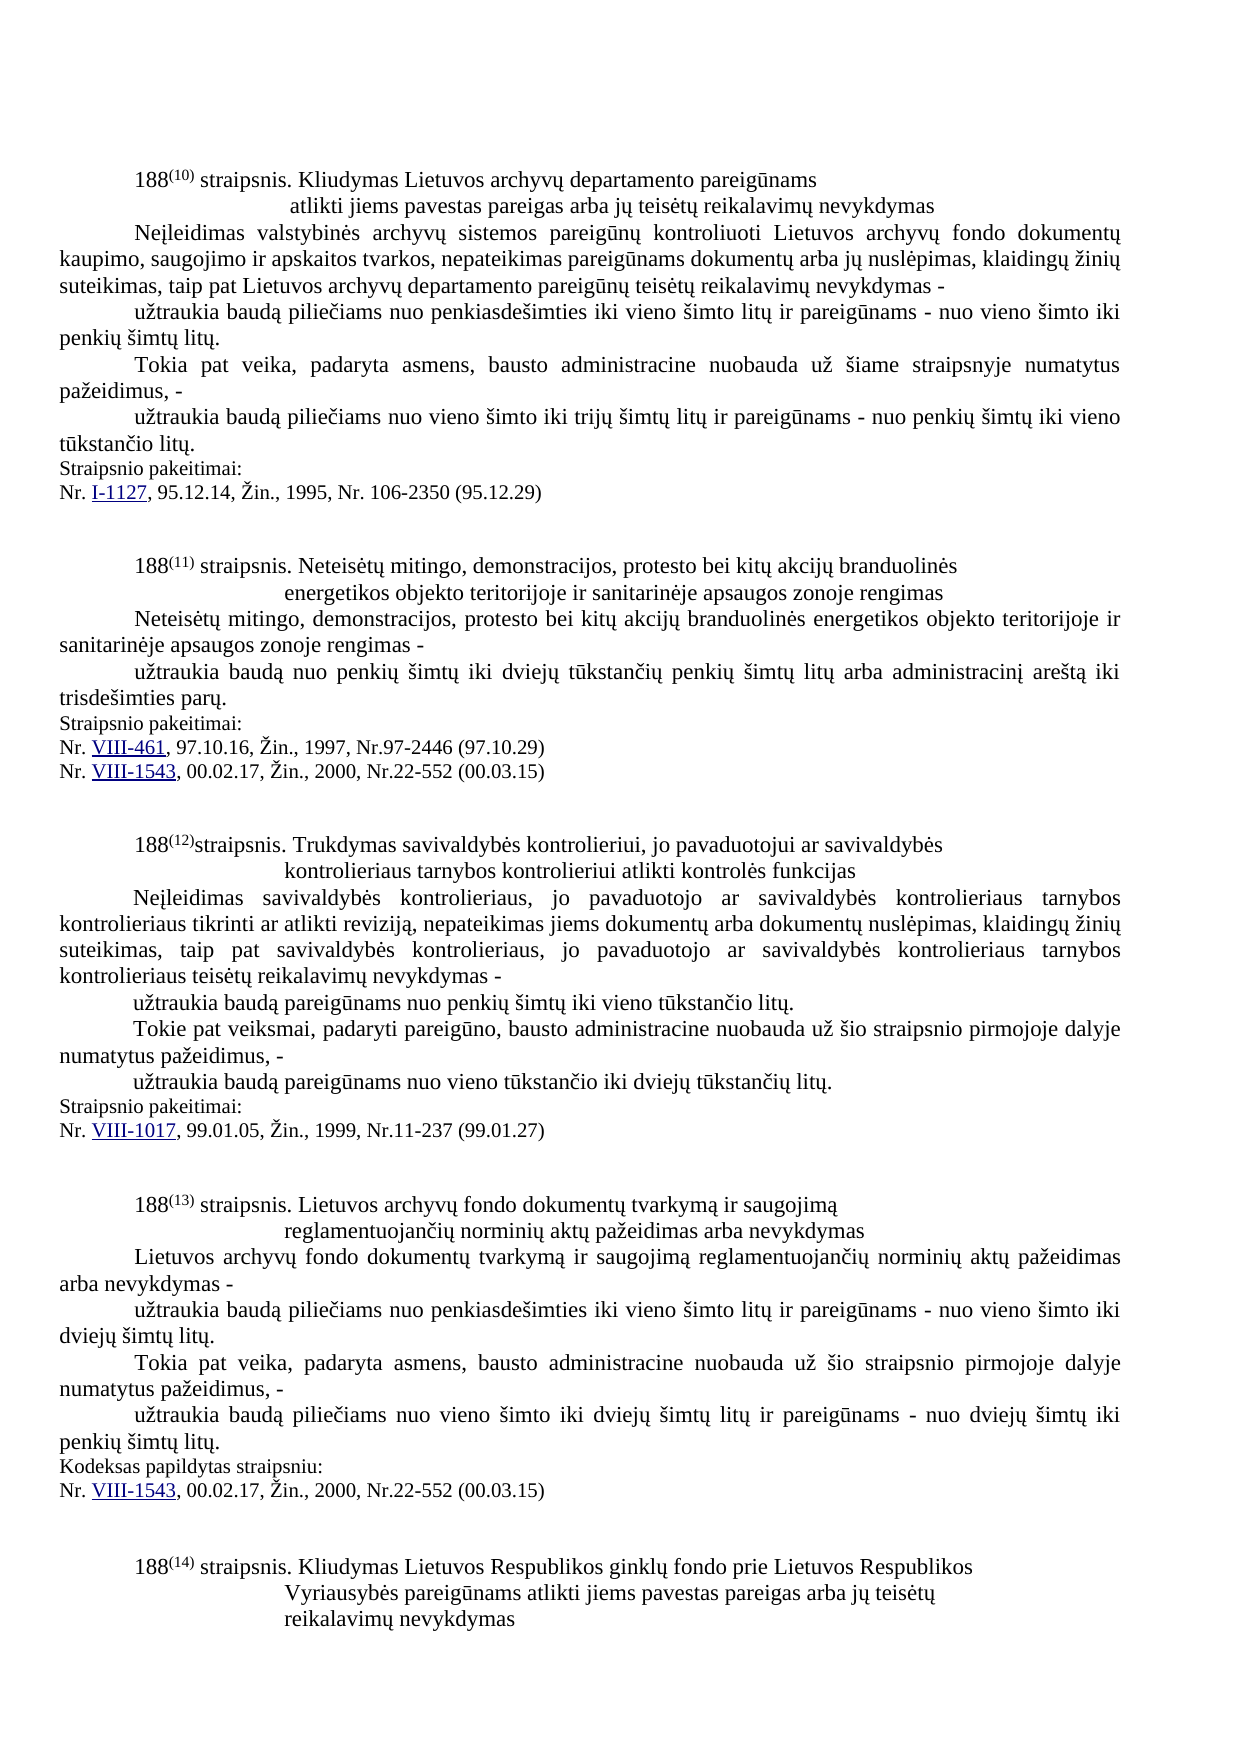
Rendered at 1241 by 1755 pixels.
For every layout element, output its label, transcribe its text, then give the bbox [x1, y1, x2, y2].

text 188(11) straipsnis. Neteisėtų mitingo, demonstracijos, protesto bei kitų akcijų branduolinės [134, 552, 1122, 579]
text Tokia pat veika, padaryta asmens, bausto administracine nuobauda už šiame straipsnyje numatytus pažeidimus, - [59, 351, 1122, 403]
text 188(12)straipsnis. Trukdymas savivaldybės kontrolieriui, jo pavaduotojui ar savivaldybės [134, 831, 1122, 857]
text Nr. VIII-461, 97.10.16, Žin., 1997, Nr.97-2446 (97.10.29) [59, 734, 1122, 759]
text Nr. VIII-1543, 00.02.17, Žin., 2000, Nr.22-552 (00.03.15) [59, 1478, 1122, 1502]
text Nr. VIII-1543, 00.02.17, Žin., 2000, Nr.22-552 (00.03.15) [59, 759, 1122, 783]
text Lietuvos archyvų fondo dokumentų tvarkymą ir saugojimą reglamentuojančių norminių aktų pažeidimas arba nevykdymas - [59, 1243, 1122, 1296]
text reglamentuojančių norminių aktų pažeidimas arba nevykdymas [284, 1217, 1122, 1243]
text Nr. I-1127, 95.12.14, Žin., 1995, Nr. 106-2350 (95.12.29) [59, 480, 1122, 504]
text energetikos objekto teritorijoje ir sanitarinėje apsaugos zonoje rengimas [284, 579, 1122, 605]
text užtraukia baudą nuo penkių šimtų iki dviejų tūkstančių penkių šimtų litų arba administracinį areštą iki trisdešimties parų. [59, 658, 1122, 711]
text Kodeksas papildytas straipsniu: [59, 1454, 1122, 1478]
text 188(14) straipsnis. Kliudymas Lietuvos Respublikos ginklų fondo prie Lietuvos Respublikos [134, 1553, 1122, 1579]
text Nr. VIII-1017, 99.01.05, Žin., 1999, Nr.11-237 (99.01.27) [59, 1118, 1122, 1142]
text užtraukia baudą pareigūnams nuo penkių šimtų iki vieno tūkstančio litų. [59, 989, 1122, 1015]
text atlikti jiems pavestas pareigas arba jų teisėtų reikalavimų nevykdymas [209, 193, 1122, 219]
text Straipsnio pakeitimai: [59, 711, 1122, 734]
text Neįleidimas valstybinės archyvų sistemos pareigūnų kontroliuoti Lietuvos archyvų fondo dokumentų kaupimo, saugojimo ir apskaitos tvarkos, nepateikimas pareigūnams dokumentų arba jų nuslėpimas, klaidingų žinių suteikimas, taip pat Lietuvos archyvų departamento pareigūnų teisėtų reikalavimų nevykdymas - [59, 219, 1122, 298]
text užtraukia baudą piliečiams nuo vieno šimto iki dviejų šimtų litų ir pareigūnams - nuo dviejų šimtų iki penkių šimtų litų. [59, 1401, 1122, 1454]
text užtraukia baudą pareigūnams nuo vieno tūkstančio iki dviejų tūkstančių litų. [59, 1068, 1122, 1094]
text reikalavimų nevykdymas [284, 1605, 1122, 1632]
text Straipsnio pakeitimai: [59, 1094, 1122, 1118]
text užtraukia baudą piliečiams nuo vieno šimto iki trijų šimtų litų ir pareigūnams - nuo penkių šimtų iki vieno tūkstančio litų. [59, 403, 1122, 456]
text 188(13) straipsnis. Lietuvos archyvų fondo dokumentų tvarkymą ir saugojimą [134, 1191, 1122, 1217]
text 188(10) straipsnis. Kliudymas Lietuvos archyvų departamento pareigūnams [59, 166, 1122, 193]
text kontrolieriaus tarnybos kontrolieriui atlikti kontrolės funkcijas [284, 857, 1122, 883]
text Neteisėtų mitingo, demonstracijos, protesto bei kitų akcijų branduolinės energetikos objekto teritorijoje ir sanitarinėje apsaugos zonoje rengimas - [59, 605, 1122, 658]
text Tokie pat veiksmai, padaryti pareigūno, bausto administracine nuobauda už šio straipsnio pirmojoje dalyje numatytus pažeidimus, - [59, 1015, 1122, 1068]
text Neįleidimas savivaldybės kontrolieriaus, jo pavaduotojo ar savivaldybės kontrolieriaus tarnybos kontrolieriaus tikrinti ar atlikti reviziją, nepateikimas jiems dokumentų arba dokumentų nuslėpimas, klaidingų žinių suteikimas, taip pat savivaldybės kontrolieriaus, jo pavaduotojo ar savivaldybės kontrolieriaus tarnybos kontrolieriaus teisėtų reikalavimų nevykdymas - [59, 883, 1122, 989]
text Tokia pat veika, padaryta asmens, bausto administracine nuobauda už šio straipsnio pirmojoje dalyje numatytus pažeidimus, - [59, 1349, 1122, 1401]
text Vyriausybės pareigūnams atlikti jiems pavestas pareigas arba jų teisėtų [284, 1579, 1122, 1605]
text užtraukia baudą piliečiams nuo penkiasdešimties iki vieno šimto litų ir pareigūnams - nuo vieno šimto iki penkių šimtų litų. [59, 298, 1122, 351]
text užtraukia baudą piliečiams nuo penkiasdešimties iki vieno šimto litų ir pareigūnams - nuo vieno šimto iki dviejų šimtų litų. [59, 1296, 1122, 1349]
text Straipsnio pakeitimai: [59, 456, 1122, 480]
